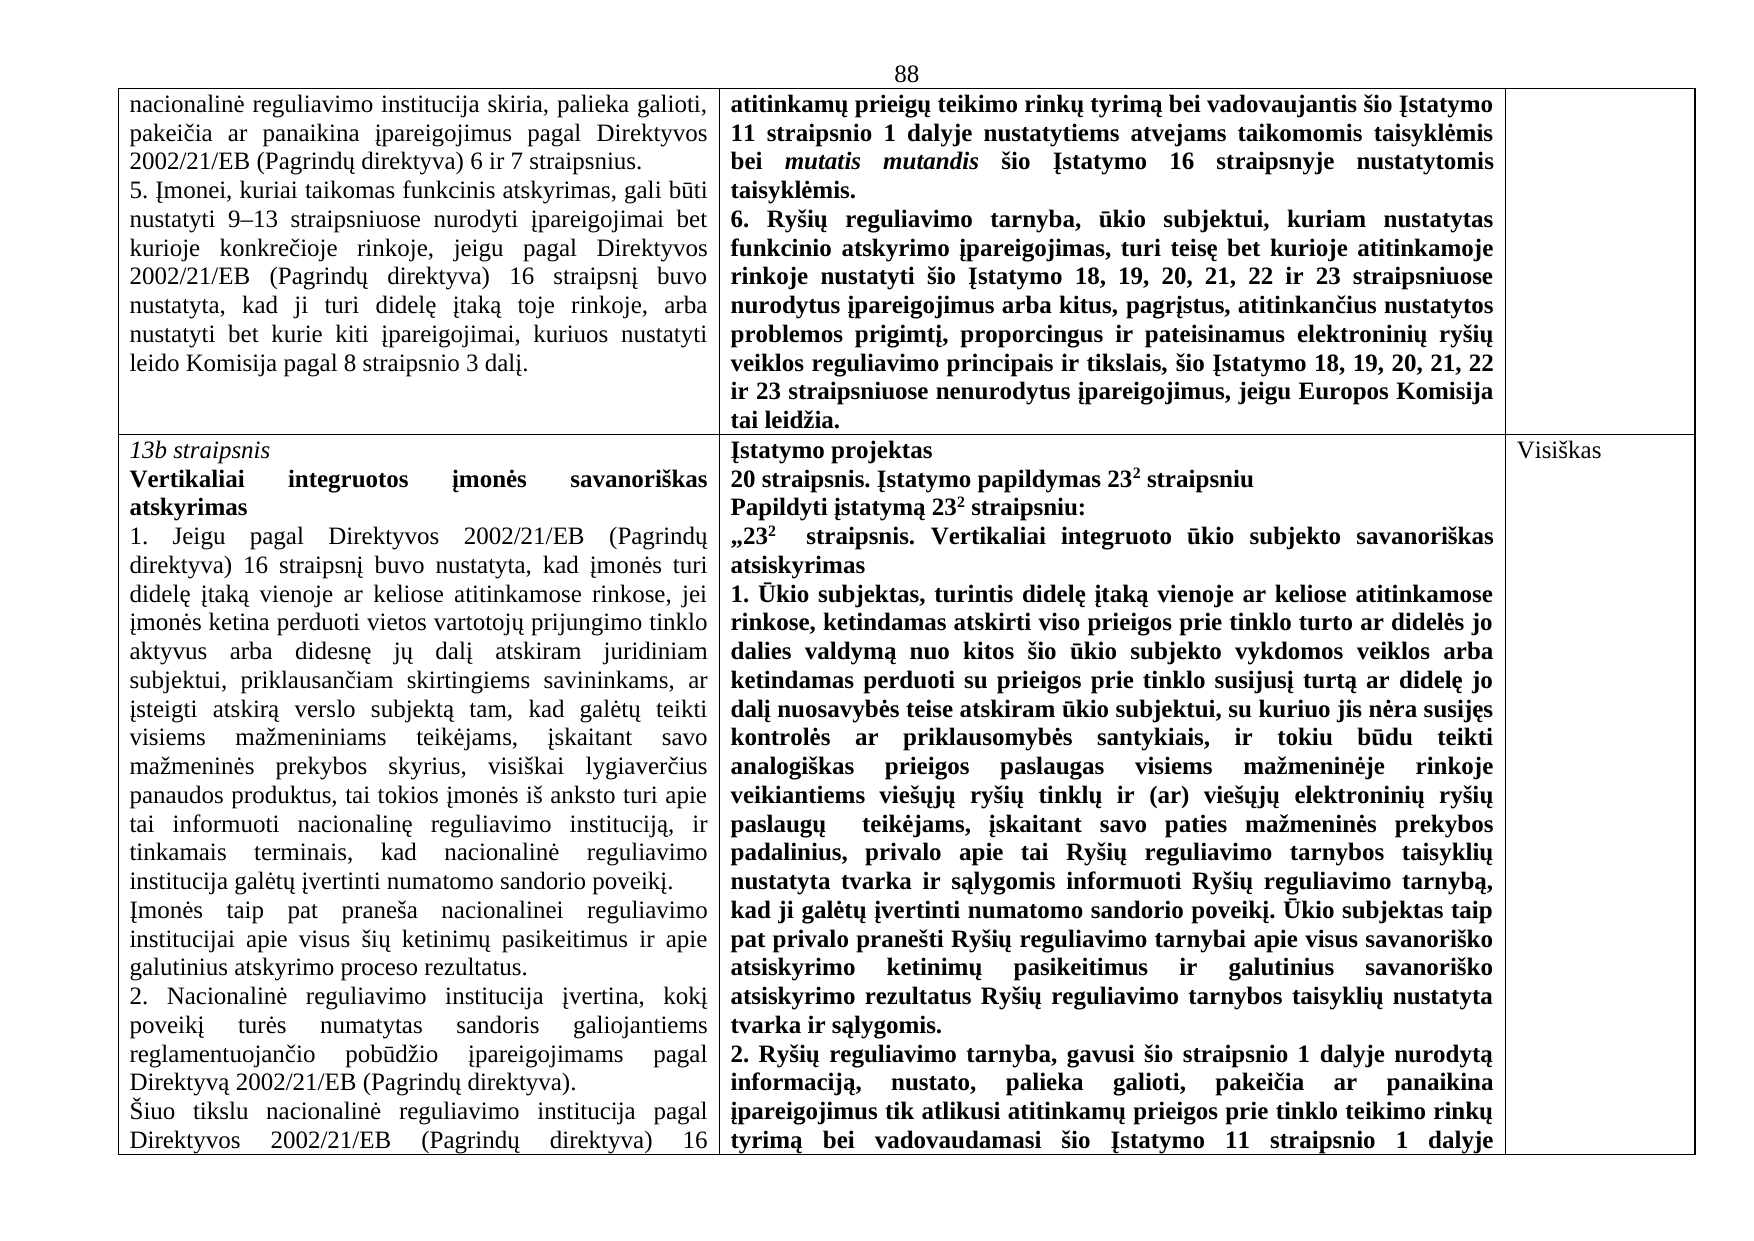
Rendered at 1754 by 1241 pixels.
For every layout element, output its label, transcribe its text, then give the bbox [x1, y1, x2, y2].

table_cell 13b straipsnis Vertikaliai integruotos įmonės savanoriškas atskyrimas 1. Jeigu pagal Direktyvos 2002/21/EB (Pagrindų direktyva) 16 straipsnį buvo nustatyta, kad įmonės turi didelę įtaką vienoje ar keliose atitinkamose rinkose, jei įmonės ketina perduoti vietos vartotojų prijungimo tinklo aktyvus arba didesnę jų dalį atskiram juridiniam subjektui, priklausančiam skirtingiems savininkams, ar įsteigti atskirą verslo subjektą tam, kad galėtų teikti visiems mažmeniniams teikėjams, įskaitant savo mažmeninės prekybos skyrius, visiškai lygiaverčius panaudos produktus, tai tokios įmonės iš anksto turi apie tai informuoti nacionalinę reguliavimo instituciją, ir tinkamais terminais, kad nacionalinė reguliavimo institucija galėtų įvertinti numatomo sandorio poveikį. Įmonės taip pat praneša nacionalinei reguliavimo institucijai apie visus šių ketinimų pasikeitimus ir apie galutinius atskyrimo proceso rezultatus. 2. Nacionalinė reguliavimo institucija įvertina, kokį poveikį turės numatytas sandoris galiojantiems reglamentuojančio pobūdžio įpareigojimams pagal Direktyvą 2002/21/EB (Pagrindų direktyva). Šiuo tikslu nacionalinė reguliavimo institucija pagal Direktyvos 2002/21/EB (Pagrindų direktyva) 16 [119, 435, 719, 1154]
table_cell atitinkamų prieigų teikimo rinkų tyrimą bei vadovaujantis šio Įstatymo 11 straipsnio 1 dalyje nustatytiems atvejams taikomomis taisyklėmis bei mutatis mutandis šio Įstatymo 16 straipsnyje nustatytomis taisyklėmis. 6. Ryšių reguliavimo tarnyba, ūkio subjektui, kuriam nustatytas funkcinio atskyrimo įpareigojimas, turi teisę bet kurioje atitinkamoje rinkoje nustatyti šio Įstatymo 18, 19, 20, 21, 22 ir 23 straipsniuose nurodytus įpareigojimus arba kitus, pagrįstus, atitinkančius nustatytos problemos prigimtį, proporcingus ir pateisinamus elektroninių ryšių veiklos reguliavimo principais ir tikslais, šio Įstatymo 18, 19, 20, 21, 22 ir 23 straipsniuose nenurodytus įpareigojimus, jeigu Europos Komisija tai leidžia. [720, 89, 1505, 434]
table_cell nacionalinė reguliavimo institucija skiria, palieka galioti, pakeičia ar panaikina įpareigojimus pagal Direktyvos 2002/21/EB (Pagrindų direktyva) 6 ir 7 straipsnius. 5. Įmonei, kuriai taikomas funkcinis atskyrimas, gali būti nustatyti 9–13 straipsniuose nurodyti įpareigojimai bet kurioje konkrečioje rinkoje, jeigu pagal Direktyvos 2002/21/EB (Pagrindų direktyva) 16 straipsnį buvo nustatyta, kad ji turi didelę įtaką toje rinkoje, arba nustatyti bet kurie kiti įpareigojimai, kuriuos nustatyti leido Komisija pagal 8 straipsnio 3 dalį. [119, 89, 719, 434]
table_cell [1506, 89, 1694, 434]
table_cell Įstatymo projektas 20 straipsnis. Įstatymo papildymas 232 straipsniu Papildyti įstatymą 232 straipsniu: „232 straipsnis. Vertikaliai integruoto ūkio subjekto savanoriškas atsiskyrimas 1. Ūkio subjektas, turintis didelę įtaką vienoje ar keliose atitinkamose rinkose, ketindamas atskirti viso prieigos prie tinklo turto ar didelės jo dalies valdymą nuo kitos šio ūkio subjekto vykdomos veiklos arba ketindamas perduoti su prieigos prie tinklo susijusį turtą ar didelę jo dalį nuosavybės teise atskiram ūkio subjektui, su kuriuo jis nėra susijęs kontrolės ar priklausomybės santykiais, ir tokiu būdu teikti analogiškas prieigos paslaugas visiems mažmeninėje rinkoje veikiantiems viešųjų ryšių tinklų ir (ar) viešųjų elektroninių ryšių paslaugų teikėjams, įskaitant savo paties mažmeninės prekybos padalinius, privalo apie tai Ryšių reguliavimo tarnybos taisyklių nustatyta tvarka ir sąlygomis informuoti Ryšių reguliavimo tarnybą, kad ji galėtų įvertinti numatomo sandorio poveikį. Ūkio subjektas taip pat privalo pranešti Ryšių reguliavimo tarnybai apie visus savanoriško atsiskyrimo ketinimų pasikeitimus ir galutinius savanoriško atsiskyrimo rezultatus Ryšių reguliavimo tarnybos taisyklių nustatyta tvarka ir sąlygomis. 2. Ryšių reguliavimo tarnyba, gavusi šio straipsnio 1 dalyje nurodytą informaciją, nustato, palieka galioti, pakeičia ar panaikina įpareigojimus tik atlikusi atitinkamų prieigos prie tinklo teikimo rinkų tyrimą bei vadovaudamasi šio Įstatymo 11 straipsnio 1 dalyje [720, 435, 1505, 1154]
table_cell Visiškas [1506, 435, 1694, 1154]
